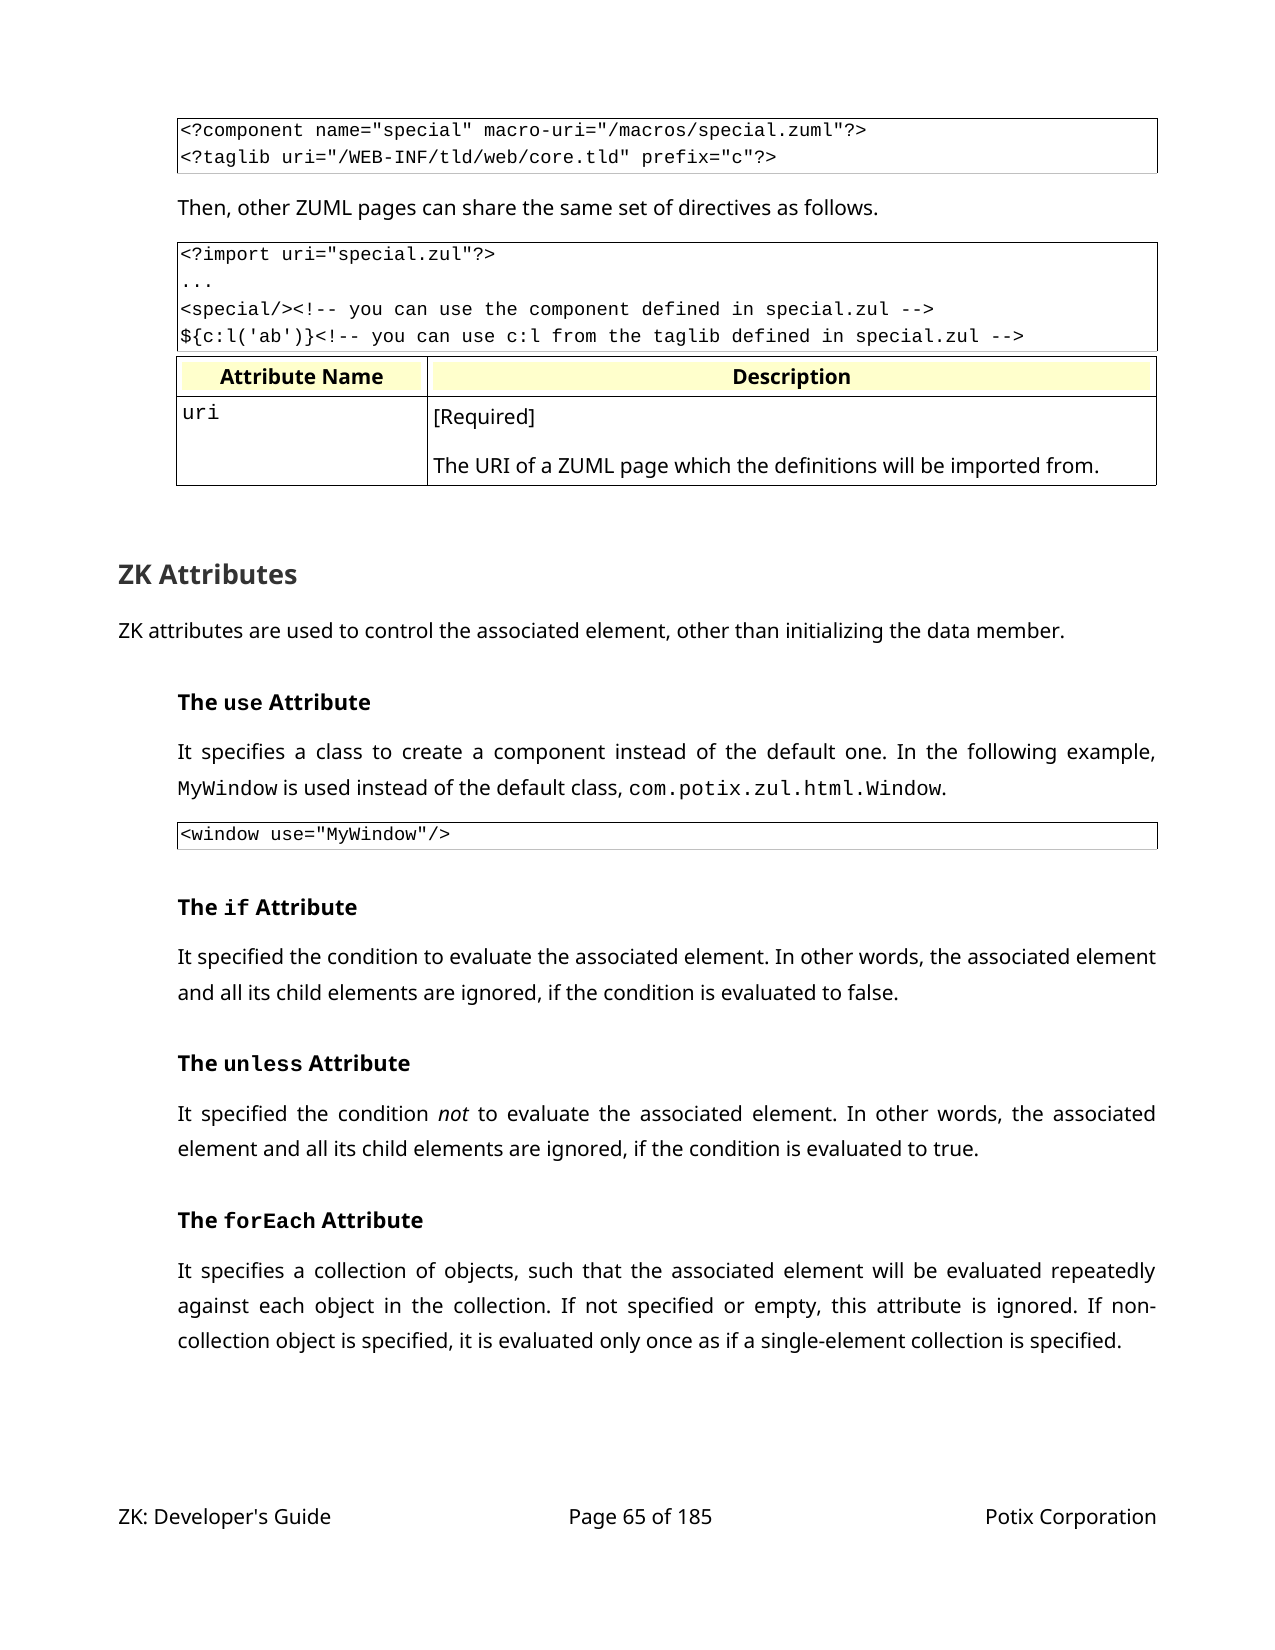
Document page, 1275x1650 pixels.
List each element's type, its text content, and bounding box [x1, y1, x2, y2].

subtitle The unless Attribute [177, 1048, 1157, 1078]
table_cell uri [177, 397, 427, 485]
text <?import uri="special.zul"?> [178, 243, 1157, 266]
text <special/><!-- you can use the component defined in special.zul --> [178, 296, 1157, 321]
subtitle The if Attribute [177, 892, 1157, 922]
text <window use="MyWindow"/> [178, 823, 1157, 849]
text It specifies a collection of objects, such that the associated element will be evaluated repeatedly against each object in the collection. If not specified or empty, this attribute is ignored. If non-collection object is specified, it is evaluated only once as if a single-element collection is specified. [177, 1256, 1157, 1354]
text It specified the condition to evaluate the associated element. In other words, the associated element and all its child elements are ignored, if the condition is evaluated to false. [177, 942, 1157, 1006]
subtitle The use Attribute [177, 687, 1157, 717]
subtitle ZK Attributes [118, 556, 1157, 592]
text It specifies a class to create a component instead of the default one. In the following example, MyWindow is used instead of the default class, com.potix.zul.html.Window. [177, 737, 1157, 801]
table_cell [Required] The URI of a ZUML page which the definitions will be imported from. [428, 397, 1156, 485]
text ZK attributes are used to control the associated element, other than initializing the data member. [118, 616, 1157, 644]
text ${c:l('ab')}<!-- you can use c:l from the taglib defined in special.zul --> [178, 324, 1157, 351]
subtitle The forEach Attribute [177, 1205, 1157, 1235]
text ... [178, 269, 1157, 293]
text It specified the condition not to evaluate the associated element. In other words, the associated element and all its child elements are ignored, if the condition is evaluated to true. [177, 1099, 1157, 1162]
text Then, other ZUML pages can share the same set of directives as follows. [177, 193, 1157, 221]
table_header Attribute Name [177, 357, 427, 396]
table_header Description [428, 357, 1156, 396]
text <?taglib uri="/WEB-INF/tld/web/core.tld" prefix="c"?> [178, 145, 1157, 173]
text <?component name="special" macro-uri="/macros/special.zuml"?> [178, 119, 1157, 142]
